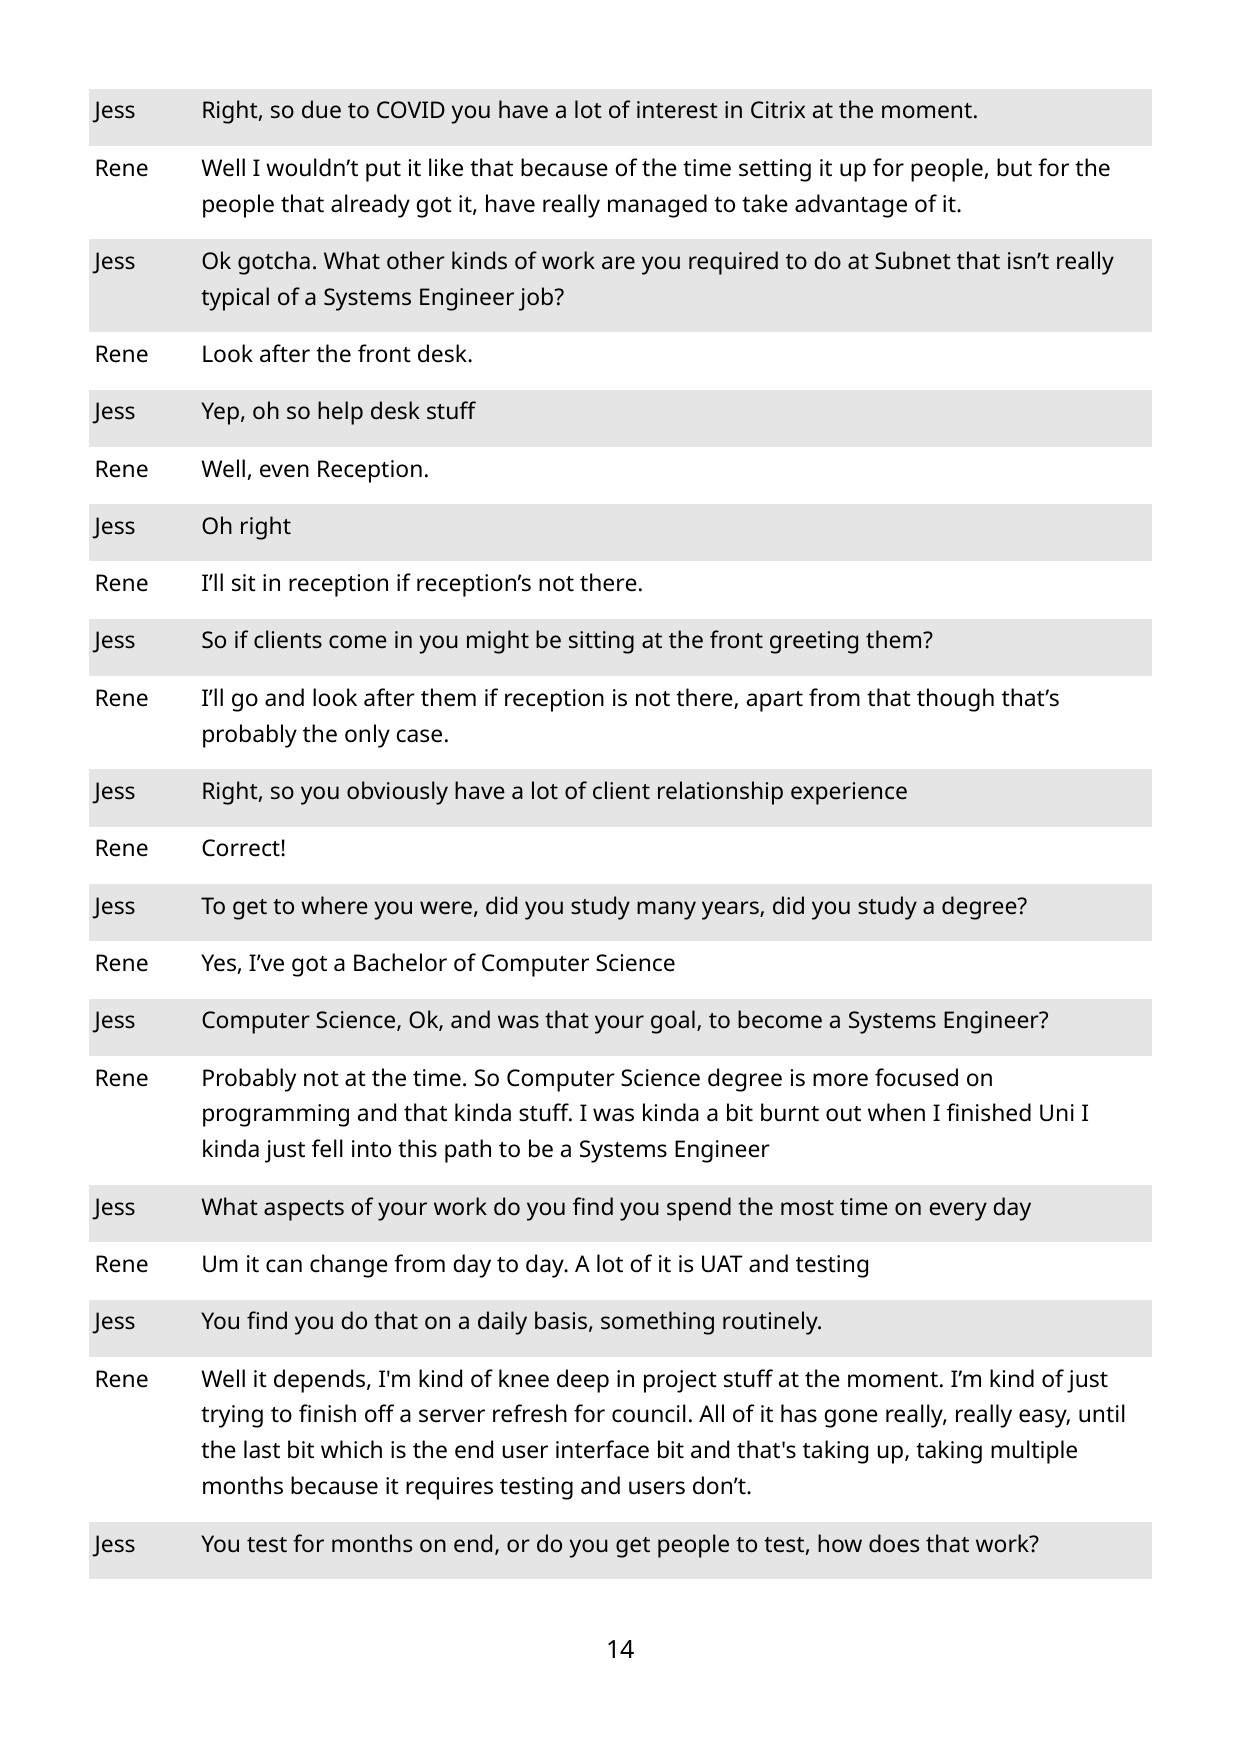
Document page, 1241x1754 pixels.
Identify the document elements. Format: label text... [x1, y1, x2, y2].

table_cell Rene [89, 332, 195, 389]
table_cell Jess [89, 239, 195, 332]
table_cell I’ll sit in reception if reception’s not there. [195, 561, 1152, 619]
table_cell Yes, I’ve got a Bachelor of Computer Science [195, 941, 1152, 998]
table_cell Rene [89, 941, 195, 998]
table_cell Jess [89, 999, 195, 1056]
table_cell Look after the front desk. [195, 332, 1152, 389]
table_cell Um it can change from day to day. A lot of it is UAT and testing [195, 1242, 1152, 1299]
table_cell Oh right [195, 504, 1152, 561]
table_cell So if clients come in you might be sitting at the front greeting them? [195, 619, 1152, 676]
table_cell Rene [89, 1056, 195, 1185]
table_cell Jess [89, 504, 195, 561]
table_cell Rene [89, 561, 195, 619]
table_cell Rene [89, 447, 195, 504]
table_cell I’ll go and look after them if reception is not there, apart from that though that’s probably the only case. [195, 676, 1152, 769]
table_cell Well I wouldn’t put it like that because of the time setting it up for people, but for the people that already got it, have really managed to take advantage of it. [195, 146, 1152, 239]
table_cell Jess [89, 884, 195, 941]
table_cell Well, even Reception. [195, 447, 1152, 504]
table_cell Ok gotcha. What other kinds of work are you required to do at Subnet that isn’t really typical of a Systems Engineer job? [195, 239, 1152, 332]
table_cell Probably not at the time. So Computer Science degree is more focused on programming and that kinda stuff. I was kinda a bit burnt out when I finished Uni I kinda just fell into this path to be a Systems Engineer [195, 1056, 1152, 1185]
table_cell Jess [89, 1522, 195, 1579]
table_cell Rene [89, 1357, 195, 1522]
table_cell Rene [89, 827, 195, 884]
table_cell Yep, oh so help desk stuff [195, 390, 1152, 447]
table_cell To get to where you were, did you study many years, did you study a degree? [195, 884, 1152, 941]
table_cell Jess [89, 1185, 195, 1242]
table_cell Jess [89, 769, 195, 827]
table_cell Well it depends, I'm kind of knee deep in project stuff at the moment. I’m kind of just trying to finish off a server refresh for council. All of it has gone really, really easy, until the last bit which is the end user interface bit and that's taking up, taking multiple months because it requires testing and users don’t. [195, 1357, 1152, 1522]
table_cell You find you do that on a daily basis, something routinely. [195, 1300, 1152, 1357]
table_cell Jess [89, 1300, 195, 1357]
table_cell What aspects of your work do you find you spend the most time on every day [195, 1185, 1152, 1242]
table_cell Rene [89, 146, 195, 239]
table_cell Jess [89, 390, 195, 447]
table_cell Jess [89, 89, 195, 146]
table_cell Right, so due to COVID you have a lot of interest in Citrix at the moment. [195, 89, 1152, 146]
table_cell Jess [89, 619, 195, 676]
table_cell Computer Science, Ok, and was that your goal, to become a Systems Engineer? [195, 999, 1152, 1056]
table_cell Rene [89, 1242, 195, 1299]
table_cell Rene [89, 676, 195, 769]
table_cell Correct! [195, 827, 1152, 884]
table_cell Right, so you obviously have a lot of client relationship experience [195, 769, 1152, 827]
table_cell You test for months on end, or do you get people to test, how does that work? [195, 1522, 1152, 1579]
